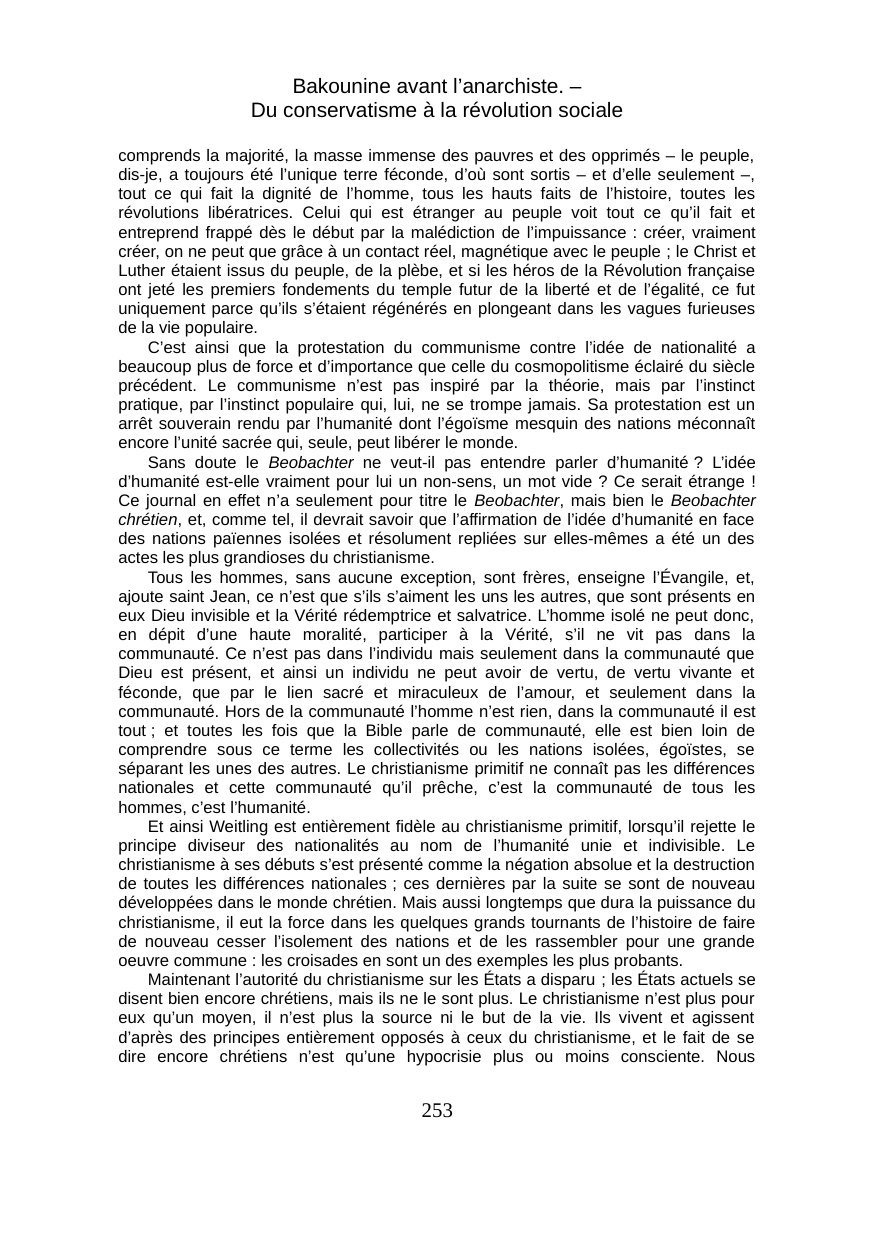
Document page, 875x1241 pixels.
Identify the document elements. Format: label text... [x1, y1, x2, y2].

text Sans doute le Beobachter ne veut-il pas entendre parler d’humanité ? L’idée d’humanité est-elle vraiment pour lui un non-sens, un mot vide ? Ce serait étrange ! Ce journal en effet n’a seulement pour titre le Beobachter, mais bien le Beobachter chrétien, et, comme tel, il devrait savoir que l’affirmation de l’idée d’humanité en face des nations païennes isolées et résolument repliées sur elles-mêmes a été un des actes les plus grandioses du christianisme. [118, 452, 756, 567]
text Maintenant l’autorité du christianisme sur les États a disparu ; les États actuels se disent bien encore chrétiens, mais ils ne le sont plus. Le christianisme n’est plus pour eux qu’un moyen, il n’est plus la source ni le but de la vie. Ils vivent et agissent d’après des principes entièrement opposés à ceux du christianisme, et le fait de se dire encore chrétiens n’est qu’une hypocrisie plus ou moins consciente. Nous [118, 970, 756, 1066]
text Et ainsi Weitling est entièrement fidèle au christianisme primitif, lorsqu’il rejette le principe diviseur des nationalités au nom de l’humanité unie et indivisible. Le christianisme à ses débuts s’est présenté comme la négation absolue et la destruction de toutes les différences nationales ; ces dernières par la suite se sont de nouveau développées dans le monde chrétien. Mais aussi longtemps que dura la puissance du christianisme, il eut la force dans les quelques grands tournants de l’histoire de faire de nouveau cesser l’isolement des nations et de les rassembler pour une grande oeuvre commune : les croisades en sont un des exemples les plus probants. [118, 817, 756, 970]
text C’est ainsi que la protestation du communisme contre l’idée de nationalité a beaucoup plus de force et d’importance que celle du cosmopolitisme éclairé du siècle précédent. Le communisme n’est pas inspiré par la théorie, mais par l’instinct pratique, par l’instinct populaire qui, lui, ne se trompe jamais. Sa protestation est un arrêt souverain rendu par l’humanité dont l’égoïsme mesquin des nations méconnaît encore l’unité sacrée qui, seule, peut libérer le monde. [118, 337, 756, 452]
text comprends la majorité, la masse immense des pauvres et des opprimés – le peuple, dis-je, a toujours été l’unique terre féconde, d’où sont sortis – et d’elle seulement –, tout ce qui fait la dignité de l’homme, tous les hauts faits de l’histoire, toutes les révolutions libératrices. Celui qui est étranger au peuple voit tout ce qu’il fait et entreprend frappé dès le début par la malédiction de l’impuissance : créer, vraiment créer, on ne peut que grâce à un contact réel, magnétique avec le peuple ; le Christ et Luther étaient issus du peuple, de la plèbe, et si les héros de la Révolution française ont jeté les premiers fondements du temple futur de la liberté et de l’égalité, ce fut uniquement parce qu’ils s’étaient régénérés en plongeant dans les vagues furieuses de la vie populaire. [118, 146, 756, 337]
text Tous les hommes, sans aucune exception, sont frères, enseigne l’Évangile, et, ajoute saint Jean, ce n’est que s’ils s’aiment les uns les autres, que sont présents en eux Dieu invisible et la Vérité rédemptrice et salvatrice. L’homme isolé ne peut donc, en dépit d’une haute moralité, participer à la Vérité, s’il ne vit pas dans la communauté. Ce n’est pas dans l’individu mais seulement dans la communauté que Dieu est présent, et ainsi un individu ne peut avoir de vertu, de vertu vivante et féconde, que par le lien sacré et miraculeux de l’amour, et seulement dans la communauté. Hors de la communauté l’homme n’est rien, dans la communauté il est tout ; et toutes les fois que la Bible parle de communauté, elle est bien loin de comprendre sous ce terme les collectivités ou les nations isolées, égoïstes, se séparant les unes des autres. Le christianisme primitif ne connaît pas les différences nationales et cette communauté qu’il prêche, c’est la communauté de tous les hommes, c’est l’humanité. [118, 567, 756, 817]
